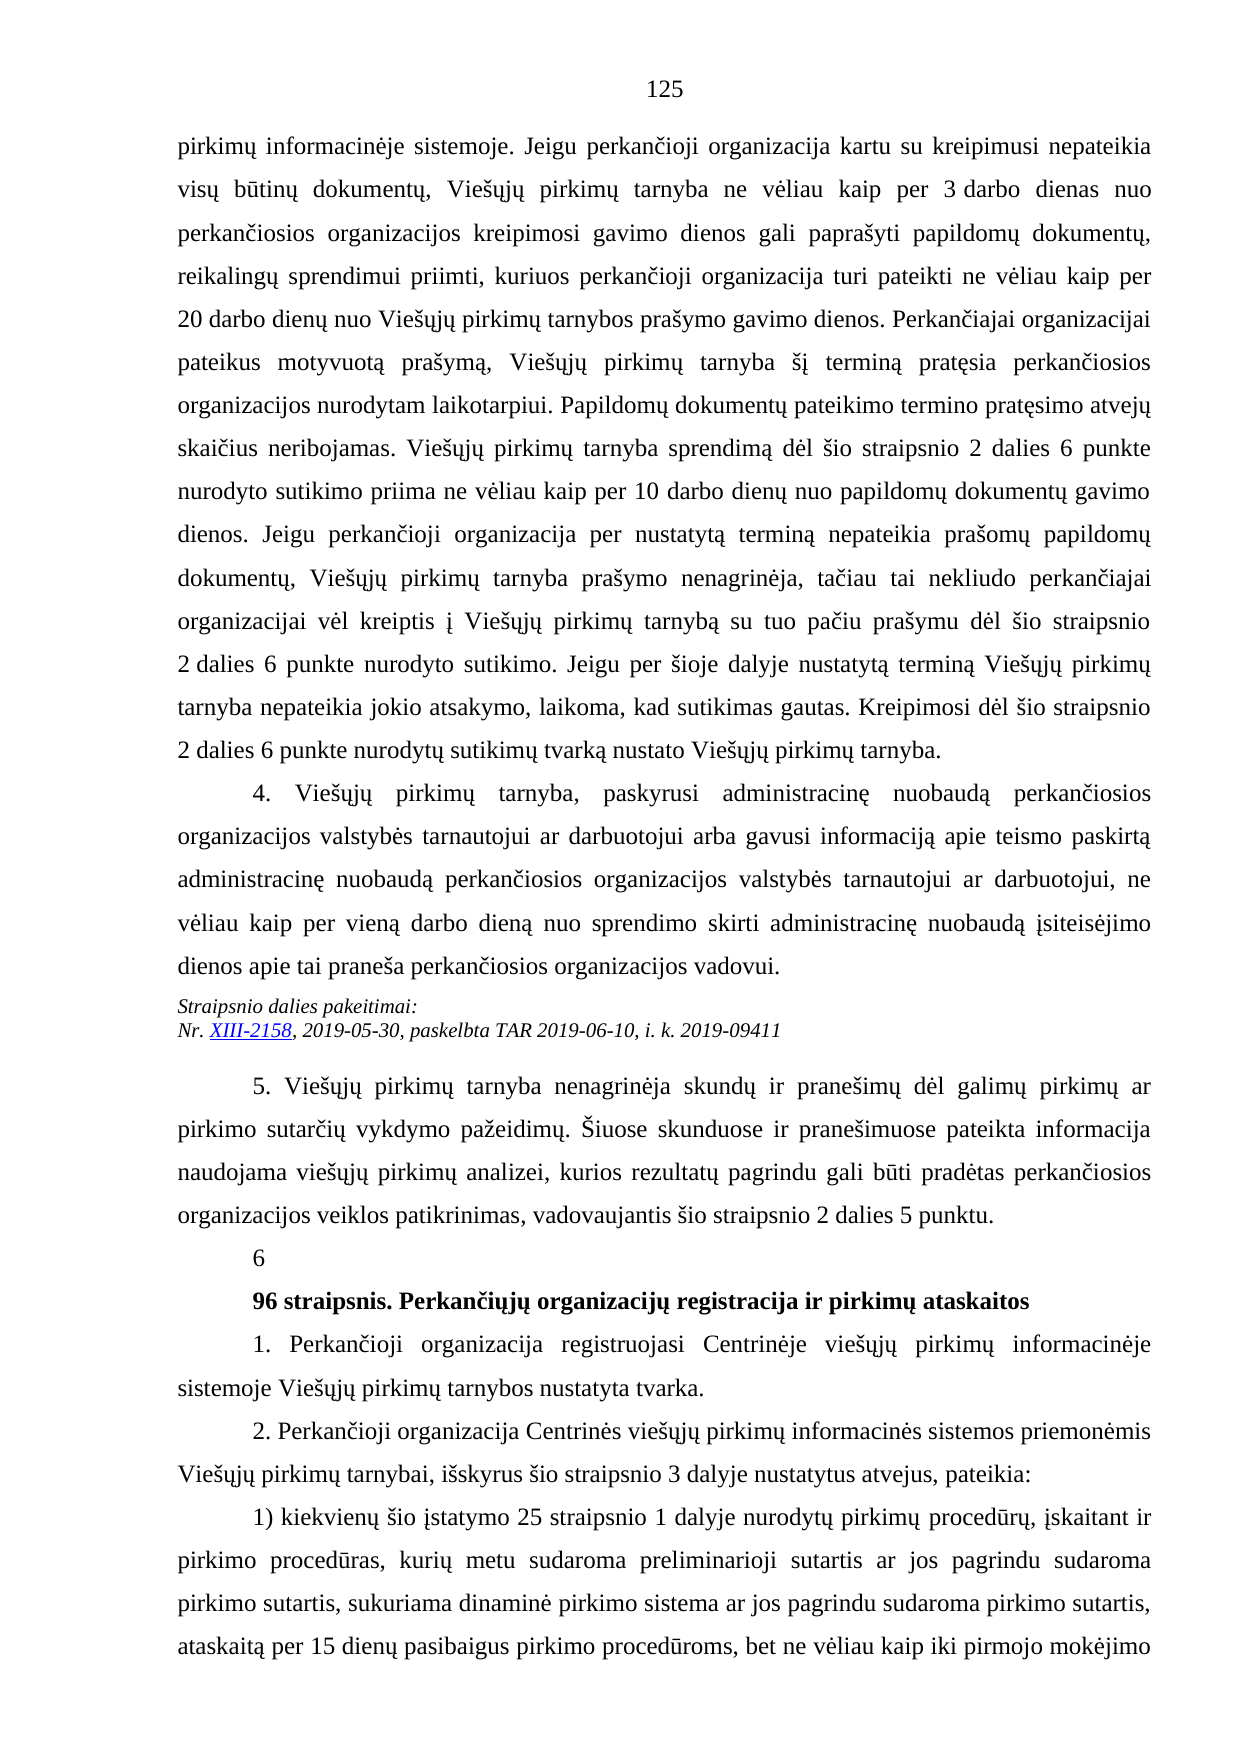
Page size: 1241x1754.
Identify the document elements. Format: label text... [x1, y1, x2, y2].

text pirkimų informacinėje sistemoje. Jeigu perkančioji organizacija kartu su kreipimusi nepateikia visų būtinų dokumentų, Viešųjų pirkimų tarnyba ne vėliau kaip per 3 darbo dienas nuo perkančiosios organizacijos kreipimosi gavimo dienos gali paprašyti papildomų dokumentų, reikalingų sprendimui priimti, kuriuos perkančioji organizacija turi pateikti ne vėliau kaip per 20 darbo dienų nuo Viešųjų pirkimų tarnybos prašymo gavimo dienos. Perkančiajai organizacijai pateikus motyvuotą prašymą, Viešųjų pirkimų tarnyba šį terminą pratęsia perkančiosios organizacijos nurodytam laikotarpiui. Papildomų dokumentų pateikimo termino pratęsimo atvejų skaičius neribojamas. Viešųjų pirkimų tarnyba sprendimą dėl šio straipsnio 2 dalies 6 punkte nurodyto sutikimo priima ne vėliau kaip per 10 darbo dienų nuo papildomų dokumentų gavimo dienos. Jeigu perkančioji organizacija per nustatytą terminą nepateikia prašomų papildomų dokumentų, Viešųjų pirkimų tarnyba prašymo nenagrinėja, tačiau tai nekliudo perkančiajai organizacijai vėl kreiptis į Viešųjų pirkimų tarnybą su tuo pačiu prašymu dėl šio straipsnio 2 dalies 6 punkte nurodyto sutikimo. Jeigu per šioje dalyje nustatytą terminą Viešųjų pirkimų tarnyba nepateikia jokio atsakymo, laikoma, kad sutikimas gautas. Kreipimosi dėl šio straipsnio 2 dalies 6 punkte nurodytų sutikimų tvarką nustato Viešųjų pirkimų tarnyba. [177, 131, 1152, 764]
text 96 straipsnis. Perkančiųjų organizacijų registracija ir pirkimų ataskaitos [177, 1286, 1152, 1315]
text Nr. XIII-2158, 2019-05-30, paskelbta TAR 2019-06-10, i. k. 2019-09411 [177, 1018, 1152, 1042]
text 5. Viešųjų pirkimų tarnyba nenagrinėja skundų ir pranešimų dėl galimų pirkimų ar pirkimo sutarčių vykdymo pažeidimų. Šiuose skunduose ir pranešimuose pateikta informacija naudojama viešųjų pirkimų analizei, kurios rezultatų pagrindu gali būti pradėtas perkančiosios organizacijos veiklos patikrinimas, vadovaujantis šio straipsnio 2 dalies 5 punktu. [177, 1071, 1152, 1229]
text Straipsnio dalies pakeitimai: [177, 994, 1152, 1018]
text 4. Viešųjų pirkimų tarnyba, paskyrusi administracinę nuobaudą perkančiosios organizacijos valstybės tarnautojui ar darbuotojui arba gavusi informaciją apie teismo paskirtą administracinę nuobaudą perkančiosios organizacijos valstybės tarnautojui ar darbuotojui, ne vėliau kaip per vieną darbo dieną nuo sprendimo skirti administracinę nuobaudą įsiteisėjimo dienos apie tai praneša perkančiosios organizacijos vadovui. [177, 778, 1152, 979]
text 1. Perkančioji organizacija registruojasi Centrinėje viešųjų pirkimų informacinėje sistemoje Viešųjų pirkimų tarnybos nustatyta tvarka. [177, 1329, 1152, 1401]
text 1) kiekvienų šio įstatymo 25 straipsnio 1 dalyje nurodytų pirkimų procedūrų, įskaitant ir pirkimo procedūras, kurių metu sudaroma preliminarioji sutartis ar jos pagrindu sudaroma pirkimo sutartis, sukuriama dinaminė pirkimo sistema ar jos pagrindu sudaroma pirkimo sutartis, ataskaitą per 15 dienų pasibaigus pirkimo procedūroms, bet ne vėliau kaip iki pirmojo mokėjimo [177, 1502, 1152, 1660]
text 2. Perkančioji organizacija Centrinės viešųjų pirkimų informacinės sistemos priemonėmis Viešųjų pirkimų tarnybai, išskyrus šio straipsnio 3 dalyje nustatytus atvejus, pateikia: [177, 1416, 1152, 1488]
